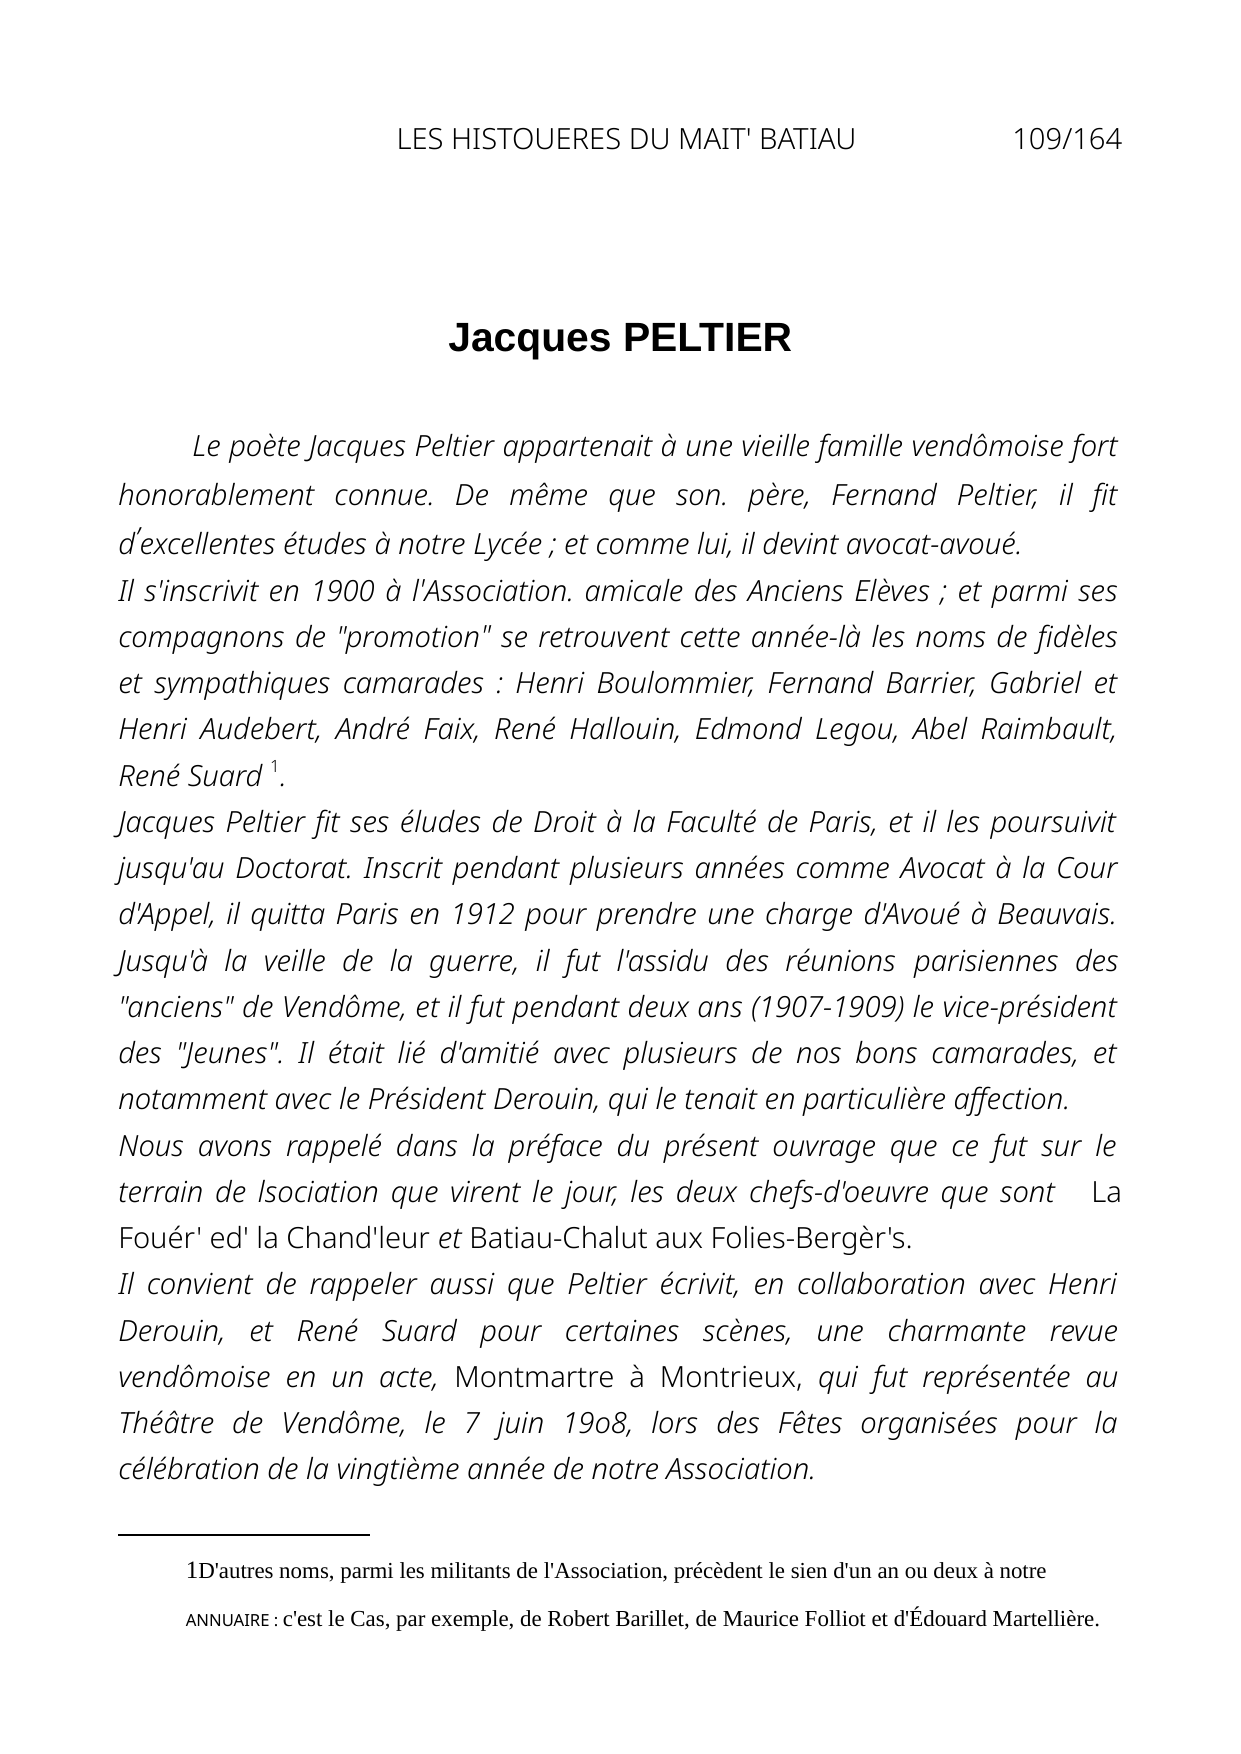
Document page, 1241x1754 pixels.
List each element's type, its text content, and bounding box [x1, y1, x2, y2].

text Il convient de rappeler aussi que Peltier écrivit, en collaboration avec Henri Derouin, et René Suard pour certaines scènes, une charmante revue vendômoise en un acte, Montmartre à Montrieux, qui fut représentée au Théâtre de Vendôme, le 7 juin 19o8, lors des Fêtes organisées pour la célébration de la vingtième année de notre Association. [118, 1258, 1122, 1489]
text Le poète Jacques Peltier appartenait à une vieille famille vendômoise fort honorablement connue. De même que son. père, Fernand Peltier, il fit d’excellentes études à notre Lycée ; et comme lui, il devint avocat-avoué. [118, 418, 1122, 564]
text D'autres noms, parmi les militants de l'Association, précèdent le sien d'un an ou deux à notre ANNUAIRE : c'est le Cas, par exemple, de Robert Barillet, de Maurice Folliot et d'Édouard Martellière. [186, 1541, 1122, 1636]
subtitle Jacques PELTIER [118, 313, 1122, 360]
text Nous avons rappelé dans la préface du présent ouvrage que ce fut sur le terrain de lsociation que virent le jour, les deux chefs-d'oeuvre que sont La Fouér' ed' la Chand'leur et Batiau-Chalut aux Folies-Bergèr's. [118, 1119, 1122, 1258]
text Il s'inscrivit en 1900 à l'Association. amicale des Anciens Elèves ; et parmi ses compagnons de "promotion" se retrouvent cette année-là les noms de fidèles et sympathiques camarades : Henri Boulommier, Fernand Barrier, Gabriel et Henri Audebert, André Faix, René Hallouin, Edmond Legou, Abel Raimbault, René Suard . [118, 564, 1122, 795]
text Jacques Peltier fit ses éludes de Droit à la Faculté de Paris, et il les poursuivit jusqu'au Doctorat. Inscrit pendant plusieurs années comme Avocat à la Cour d'Appel, il quitta Paris en 1912 pour prendre une charge d'Avoué à Beauvais. Jusqu'à la veille de la guerre, il fut l'assidu des réunions parisiennes des "anciens" de Vendôme, et il fut pendant deux ans (1907-1909) le vice-président des "Jeunes". Il était lié d'amitié avec plusieurs de nos bons camarades, et notamment avec le Président Derouin, qui le tenait en particulière affection. [118, 795, 1122, 1119]
